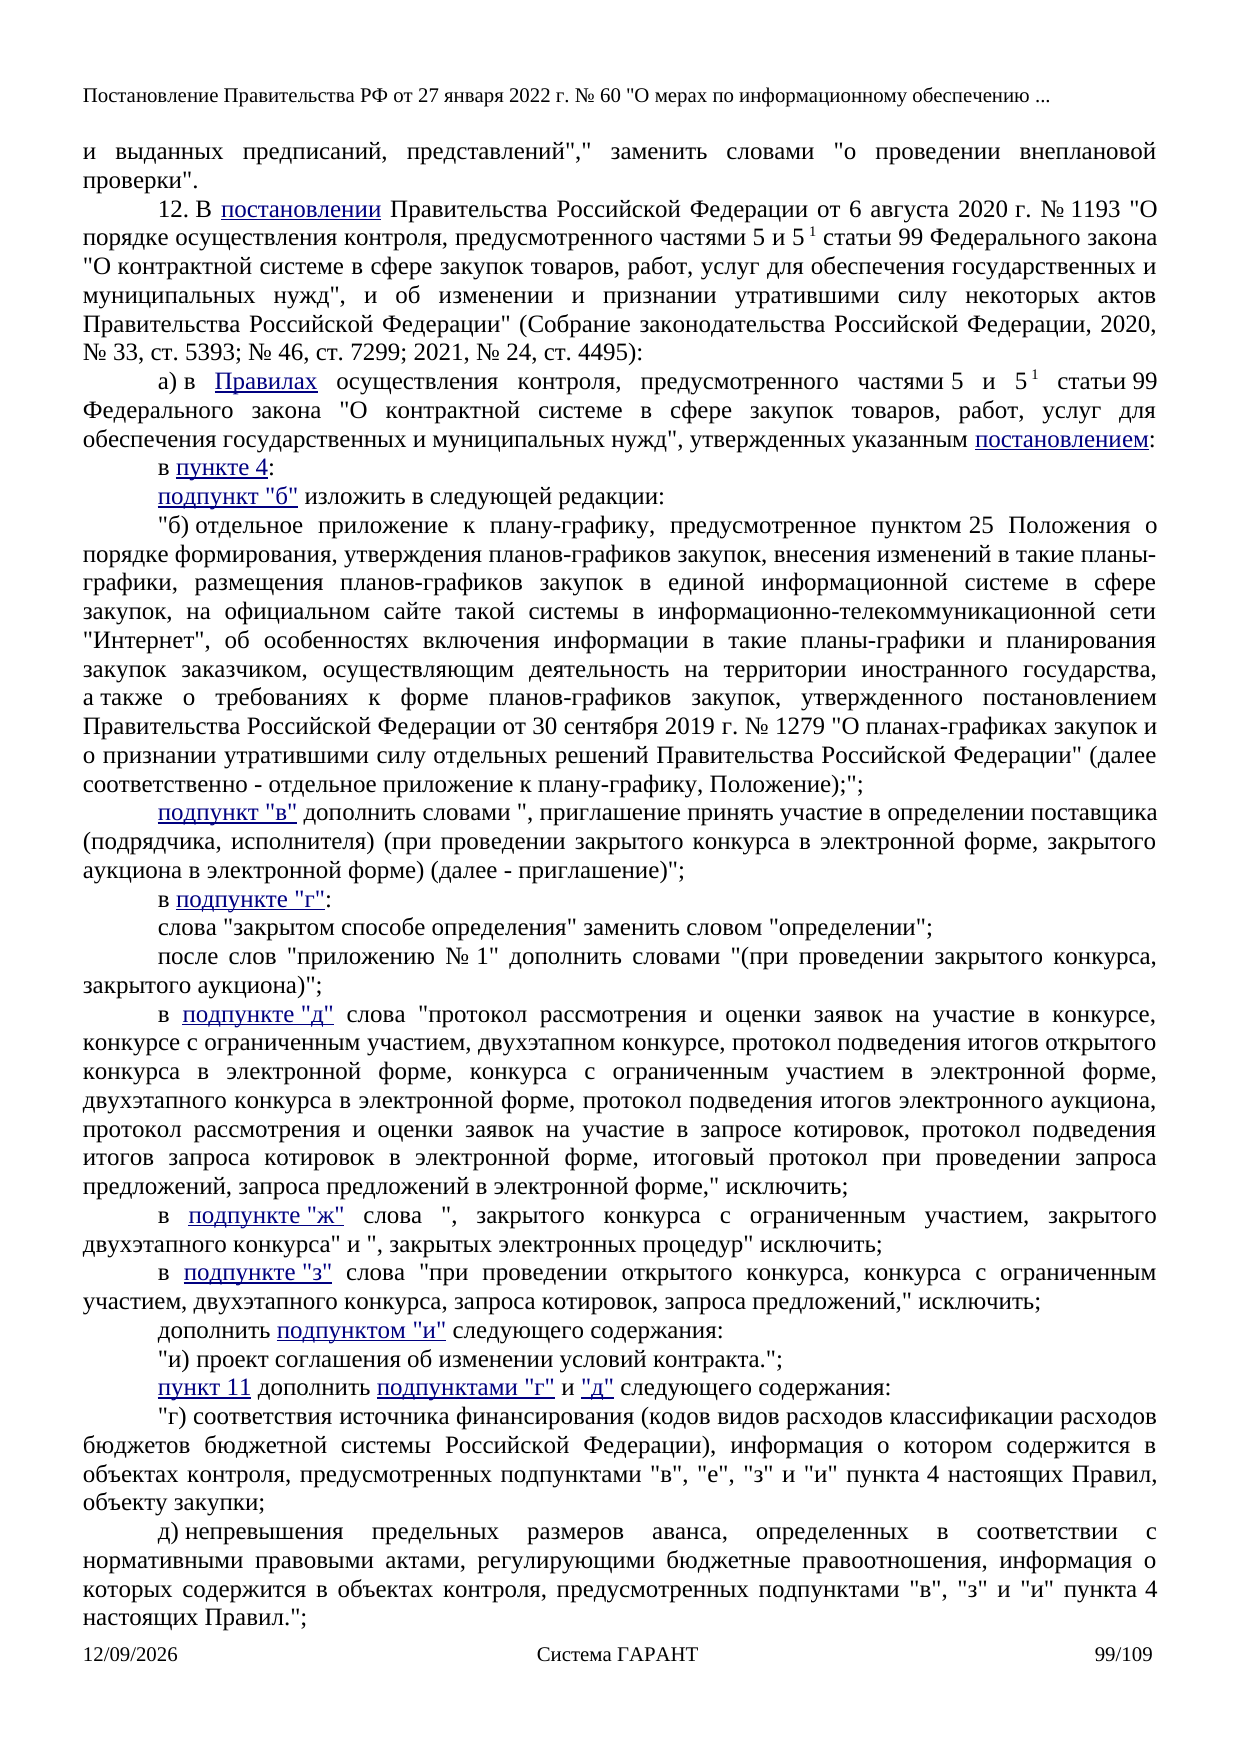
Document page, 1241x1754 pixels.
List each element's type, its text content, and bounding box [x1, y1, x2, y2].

text дополнить подпунктом "и" следующего содержания: [83, 1315, 1157, 1344]
text и выданных предписаний, представлений"," заменить словами "о проведении внеплановой проверки". [83, 136, 1157, 194]
text после слов "приложению № 1" дополнить словами "(при проведении закрытого конкурса, закрытого аукциона)"; [83, 941, 1157, 999]
text подпункт "в" дополнить словами ", приглашение принять участие в определении поставщика (подрядчика, исполнителя) (при проведении закрытого конкурса в электронной форме, закрытого аукциона в электронной форме) (далее - приглашение)"; [83, 797, 1157, 884]
text в пункте 4: [83, 452, 1157, 481]
text "б) отдельное приложение к плану-графику, предусмотренное пунктом 25 Положения о порядке формирования, утверждения планов-графиков закупок, внесения изменений в такие планы-графики, размещения планов-графиков закупок в единой информационной системе в сфере закупок, на официальном сайте такой системы в информационно-телекоммуникационной сети "Интернет", об особенностях включения информации в такие планы-графики и планирования закупок заказчиком, осуществляющим деятельность на территории иностранного государства, а также о требованиях к форме планов-графиков закупок, утвержденного постановлением Правительства Российской Федерации от 30 сентября 2019 г. № 1279 "О планах-графиках закупок и о признании утратившими силу отдельных решений Правительства Российской Федерации" (далее соответственно - отдельное приложение к плану-графику, Положение);"; [83, 510, 1157, 797]
text в подпункте "г": [83, 884, 1157, 912]
text пункт 11 дополнить подпунктами "г" и "д" следующего содержания: [83, 1372, 1157, 1401]
text слова "закрытом способе определения" заменить словом "определении"; [83, 912, 1157, 941]
text в подпункте "д" слова "протокол рассмотрения и оценки заявок на участие в конкурсе, конкурсе с ограниченным участием, двухэтапном конкурсе, протокол подведения итогов открытого конкурса в электронной форме, конкурса с ограниченным участием в электронной форме, двухэтапного конкурса в электронной форме, протокол подведения итогов электронного аукциона, протокол рассмотрения и оценки заявок на участие в запросе котировок, протокол подведения итогов запроса котировок в электронной форме, итоговый протокол при проведении запроса предложений, запроса предложений в электронной форме," исключить; [83, 999, 1157, 1200]
text 12. В постановлении Правительства Российской Федерации от 6 августа 2020 г. № 1193 "О порядке осуществления контроля, предусмотренного частями 5 и 5 1 статьи 99 Федерального закона "О контрактной системе в сфере закупок товаров, работ, услуг для обеспечения государственных и муниципальных нужд", и об изменении и признании утратившими силу некоторых актов Правительства Российской Федерации" (Собрание законодательства Российской Федерации, 2020, № 33, ст. 5393; № 46, ст. 7299; 2021, № 24, ст. 4495): [83, 194, 1157, 366]
text в подпункте "з" слова "при проведении открытого конкурса, конкурса с ограниченным участием, двухэтапного конкурса, запроса котировок, запроса предложений," исключить; [83, 1257, 1157, 1315]
text д) непревышения предельных размеров аванса, определенных в соответствии с нормативными правовыми актами, регулирующими бюджетные правоотношения, информация о которых содержится в объектах контроля, предусмотренных подпунктами "в", "з" и "и" пункта 4 настоящих Правил."; [83, 1516, 1157, 1631]
text "и) проект соглашения об изменении условий контракта."; [83, 1344, 1157, 1372]
text "г) соответствия источника финансирования (кодов видов расходов классификации расходов бюджетов бюджетной системы Российской Федерации), информация о котором содержится в объектах контроля, предусмотренных подпунктами "в", "е", "з" и "и" пункта 4 настоящих Правил, объекту закупки; [83, 1401, 1157, 1516]
text а) в Правилах осуществления контроля, предусмотренного частями 5 и 5 1 статьи 99 Федерального закона "О контрактной системе в сфере закупок товаров, работ, услуг для обеспечения государственных и муниципальных нужд", утвержденных указанным постановлением: [83, 366, 1157, 452]
text подпункт "б" изложить в следующей редакции: [83, 481, 1157, 510]
text в подпункте "ж" слова ", закрытого конкурса с ограниченным участием, закрытого двухэтапного конкурса" и ", закрытых электронных процедур" исключить; [83, 1200, 1157, 1257]
